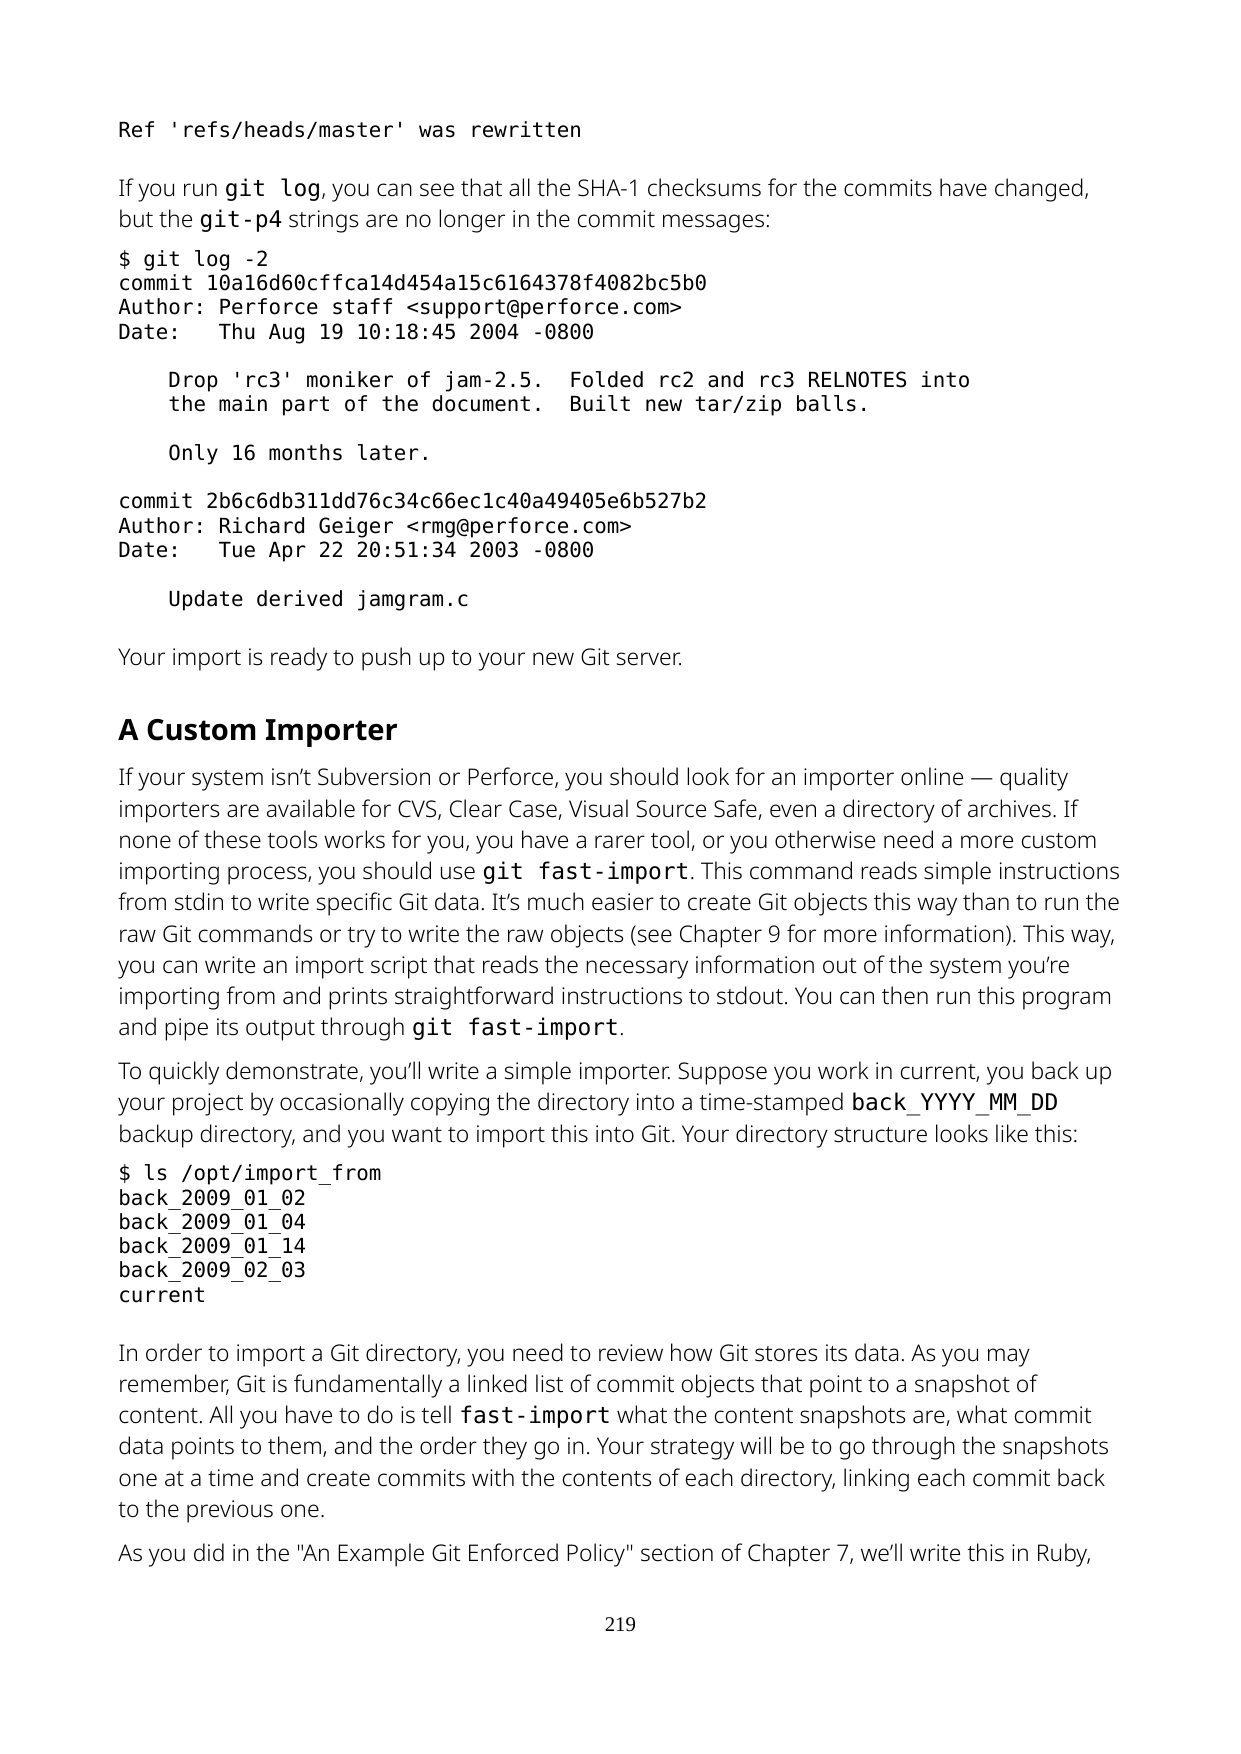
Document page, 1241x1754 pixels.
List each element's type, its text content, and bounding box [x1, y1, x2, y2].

text current [118, 1283, 1122, 1307]
text If you run git log, you can see that all the SHA-1 checksums for the commits have changed, but the git-p4 strings are no longer in the commit messages: [118, 172, 1122, 234]
text Author: Richard Geiger <rmg@perforce.com> [118, 514, 1122, 538]
text commit 2b6c6db311dd76c34c66ec1c40a49405e6b527b2 [118, 489, 1122, 514]
text Author: Perforce staff <support@perforce.com> [118, 295, 1122, 320]
text $ git log -2 [118, 247, 1122, 271]
text Update derived jamgram.c [118, 587, 1122, 611]
text Date: Tue Apr 22 20:51:34 2003 -0800 [118, 538, 1122, 562]
text $ ls /opt/import_from [118, 1161, 1122, 1186]
subtitle A Custom Importer [118, 709, 1122, 749]
text back_2009_02_03 [118, 1258, 1122, 1283]
text If your system isn’t Subversion or Perforce, you should look for an importer online — quality importers are available for CVS, Clear Case, Visual Source Safe, even a directory of archives. If none of these tools works for you, you have a rarer tool, or you otherwise need a more custom importing process, you should use git fast-import. This command reads simple instructions from stdin to write specific Git data. It’s much easier to create Git objects this way than to run the raw Git commands or try to write the raw objects (see Chapter 9 for more information). This way, you can write an import script that reads the necessary information out of the system you’re importing from and prints straightforward instructions to stdout. You can then run this program and pipe its output through git fast-import. [118, 761, 1122, 1043]
text Only 16 months later. [118, 441, 1122, 465]
text commit 10a16d60cffca14d454a15c6164378f4082bc5b0 [118, 271, 1122, 295]
text the main part of the document. Built new tar/zip balls. [118, 392, 1122, 417]
text As you did in the "An Example Git Enforced Policy" section of Chapter 7, we’ll write this in Ruby, [118, 1536, 1122, 1568]
text In order to import a Git directory, you need to review how Git stores its data. As you may remember, Git is fundamentally a linked list of commit objects that point to a snapshot of content. All you have to do is tell fast-import what the content snapshots are, what commit data points to them, and the order they go in. Your strategy will be to go through the snapshots one at a time and create commits with the contents of each directory, linking each commit back to the previous one. [118, 1336, 1122, 1524]
text back_2009_01_02 [118, 1186, 1122, 1210]
text Ref 'refs/heads/master' was rewritten [118, 118, 1122, 142]
text Date: Thu Aug 19 10:18:45 2004 -0800 [118, 320, 1122, 344]
text back_2009_01_14 [118, 1234, 1122, 1258]
text Drop 'rc3' moniker of jam-2.5. Folded rc2 and rc3 RELNOTES into [118, 368, 1122, 392]
text Your import is ready to push up to your new Git server. [118, 640, 1122, 672]
text To quickly demonstrate, you’ll write a simple importer. Suppose you work in current, you back up your project by occasionally copying the directory into a time-stamped back_YYYY_MM_DD backup directory, and you want to import this into Git. Your directory structure looks like this: [118, 1055, 1122, 1149]
text back_2009_01_04 [118, 1210, 1122, 1234]
